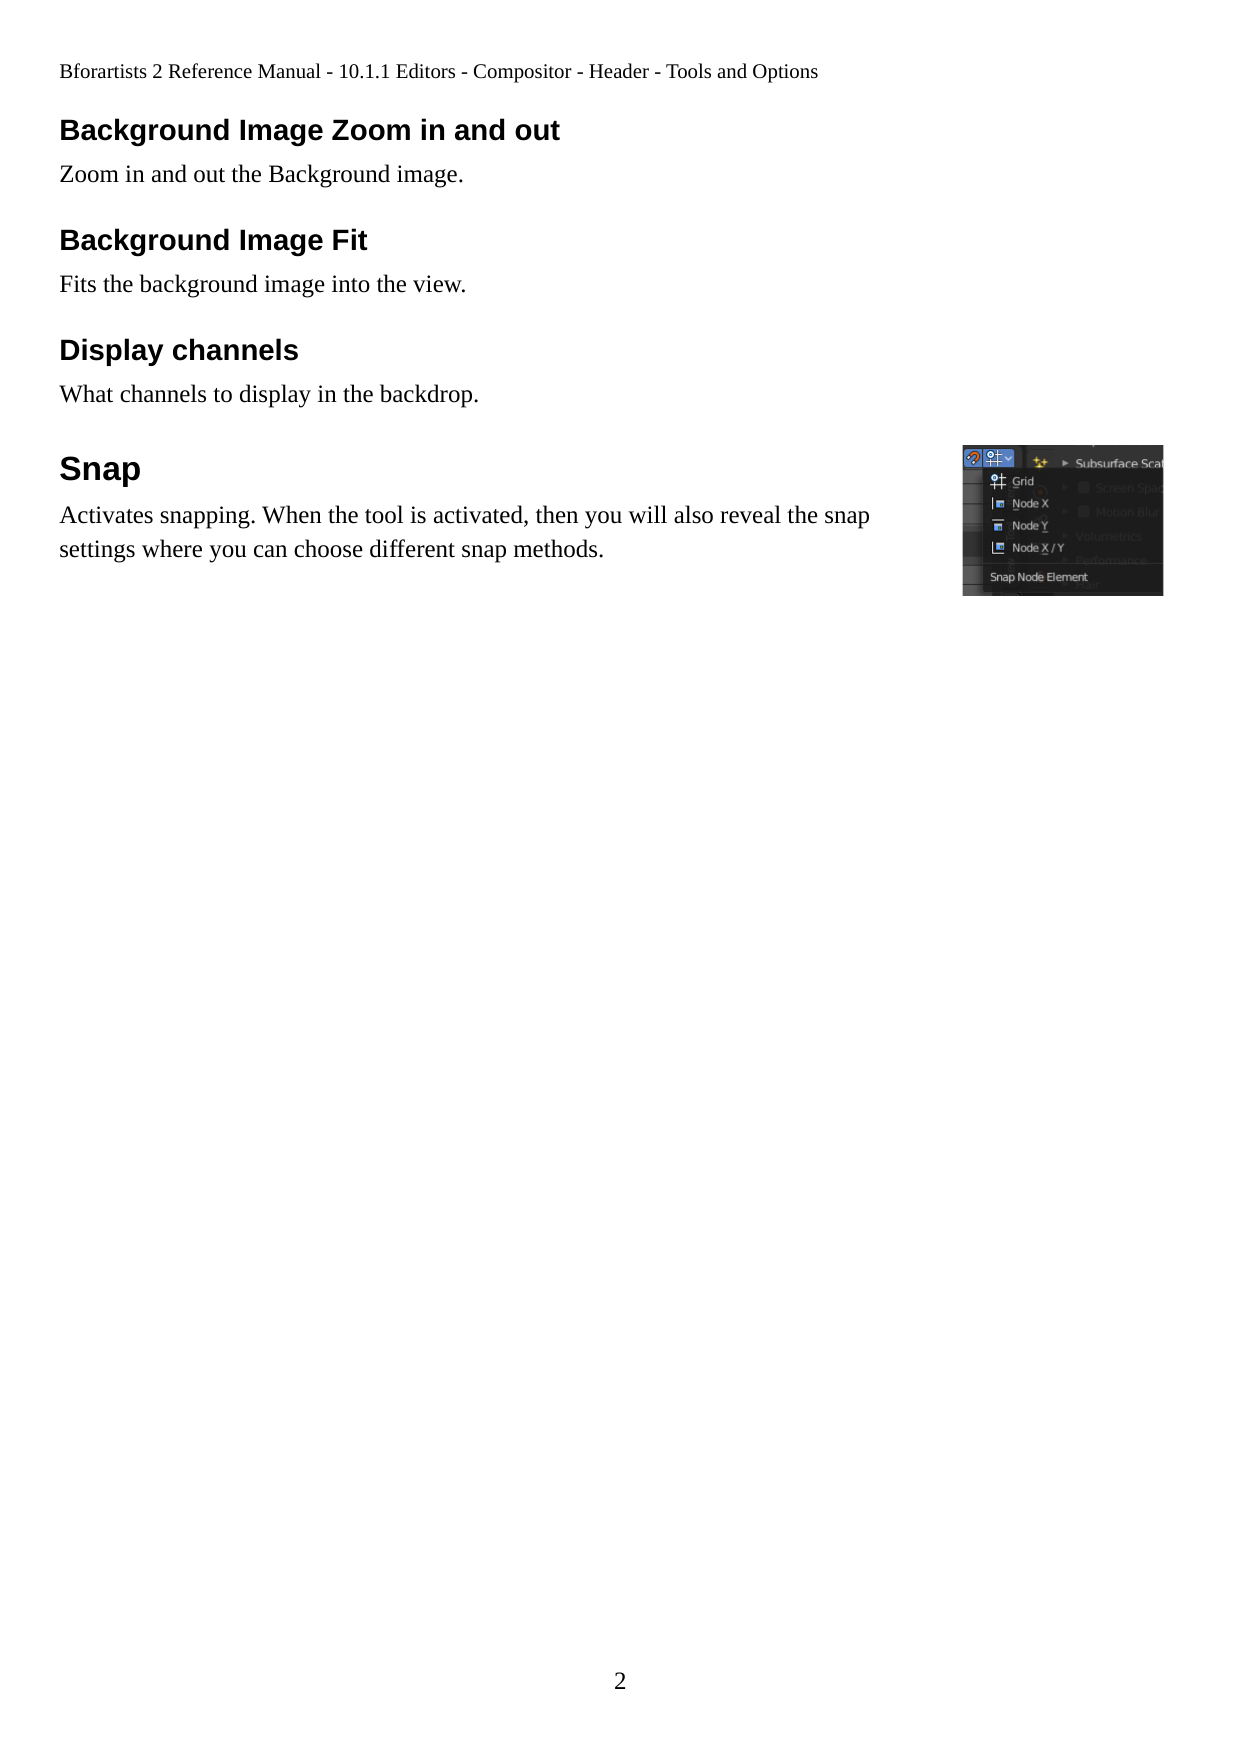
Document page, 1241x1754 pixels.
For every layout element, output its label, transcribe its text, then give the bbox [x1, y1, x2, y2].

subtitle Snap [59, 448, 962, 487]
text Zoom in and out the Background image. [59, 159, 1181, 188]
subtitle Display channels [59, 332, 1181, 366]
text What channels to display in the backdrop. [59, 379, 1181, 407]
subtitle Background Image Zoom in and out [59, 113, 1181, 146]
subtitle [1164, 448, 1181, 487]
picture [962, 445, 1164, 596]
text Fits the background image into the view. [59, 269, 1181, 297]
text Activates snapping. When the tool is activated, then you will also reveal the snap settings where you can choose different snap methods. [59, 500, 962, 563]
subtitle Background Image Fit [59, 222, 1181, 256]
